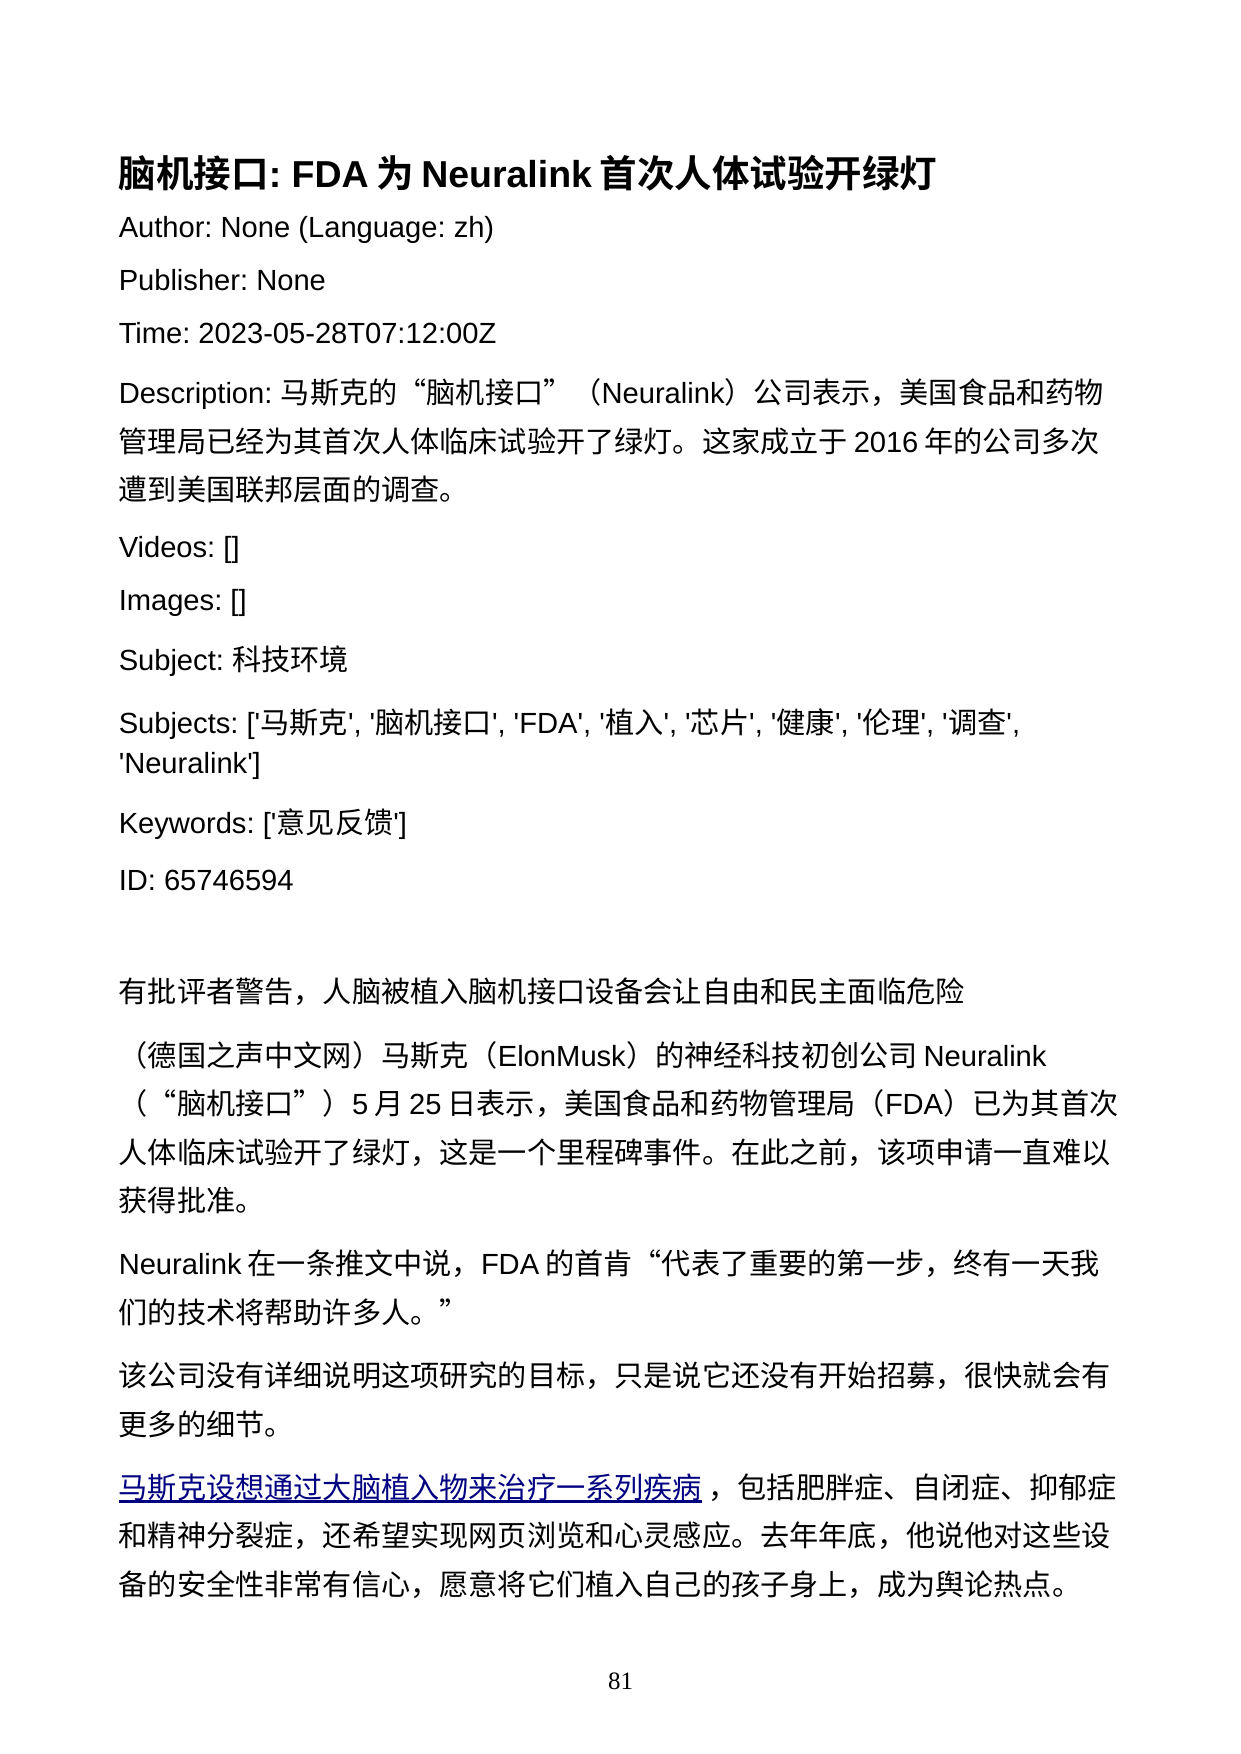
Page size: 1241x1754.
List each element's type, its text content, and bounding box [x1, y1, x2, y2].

text Publisher: None [118, 263, 1122, 297]
text ID: 65746594 [118, 863, 1122, 896]
text Author: None (Language: zh) [118, 210, 1122, 244]
text 有批评者警告，人脑被植入脑机接口设备会让自由和民主面临危险 [118, 969, 1122, 1011]
text Images: [] [118, 583, 1122, 617]
text Keywords: ['意见反馈'] [118, 800, 1122, 842]
text Subjects: ['马斯克', '脑机接口', 'FDA', '植入', '芯片', '健康', '伦理', '调查', 'Neuralink'] [118, 699, 1122, 780]
text Description: 马斯克的“脑机接口”（Neuralink）公司表示，美国食品和药物管理局已经为其首次人体临床试验开了绿灯。这家成立于2016年的公司多次遭到美国联邦层面的调查。 [118, 370, 1122, 509]
text Subject: 科技环境 [118, 636, 1122, 678]
text 该公司没有详细说明这项研究的目标，只是说它还没有开始招募，很快就会有更多的细节。 [118, 1353, 1122, 1443]
text （德国之声中文网）马斯克（ElonMusk）的神经科技初创公司Neuralink（“脑机接口”）5月25日表示，美国食品和药物管理局（FDA）已为其首次人体临床试验开了绿灯，这是一个里程碑事件。在此之前，该项申请一直难以获得批准。 [118, 1032, 1122, 1220]
text Neuralink在一条推文中说，FDA的首肯“代表了重要的第一步，终有一天我们的技术将帮助许多人。” [118, 1241, 1122, 1332]
text 马斯克设想通过大脑植入物来治疗一系列疾病 ，包括肥胖症、自闭症、抑郁症和精神分裂症，还希望实现网页浏览和心灵感应。去年年底，他说他对这些设备的安全性非常有信心，愿意将它们植入自己的孩子身上，成为舆论热点。 [118, 1464, 1122, 1604]
text Videos: [] [118, 530, 1122, 563]
text Time: 2023-05-28T07:12:00Z [118, 317, 1122, 350]
subtitle 脑机接口: FDA为Neuralink首次人体试验开绿灯 [118, 143, 1122, 198]
